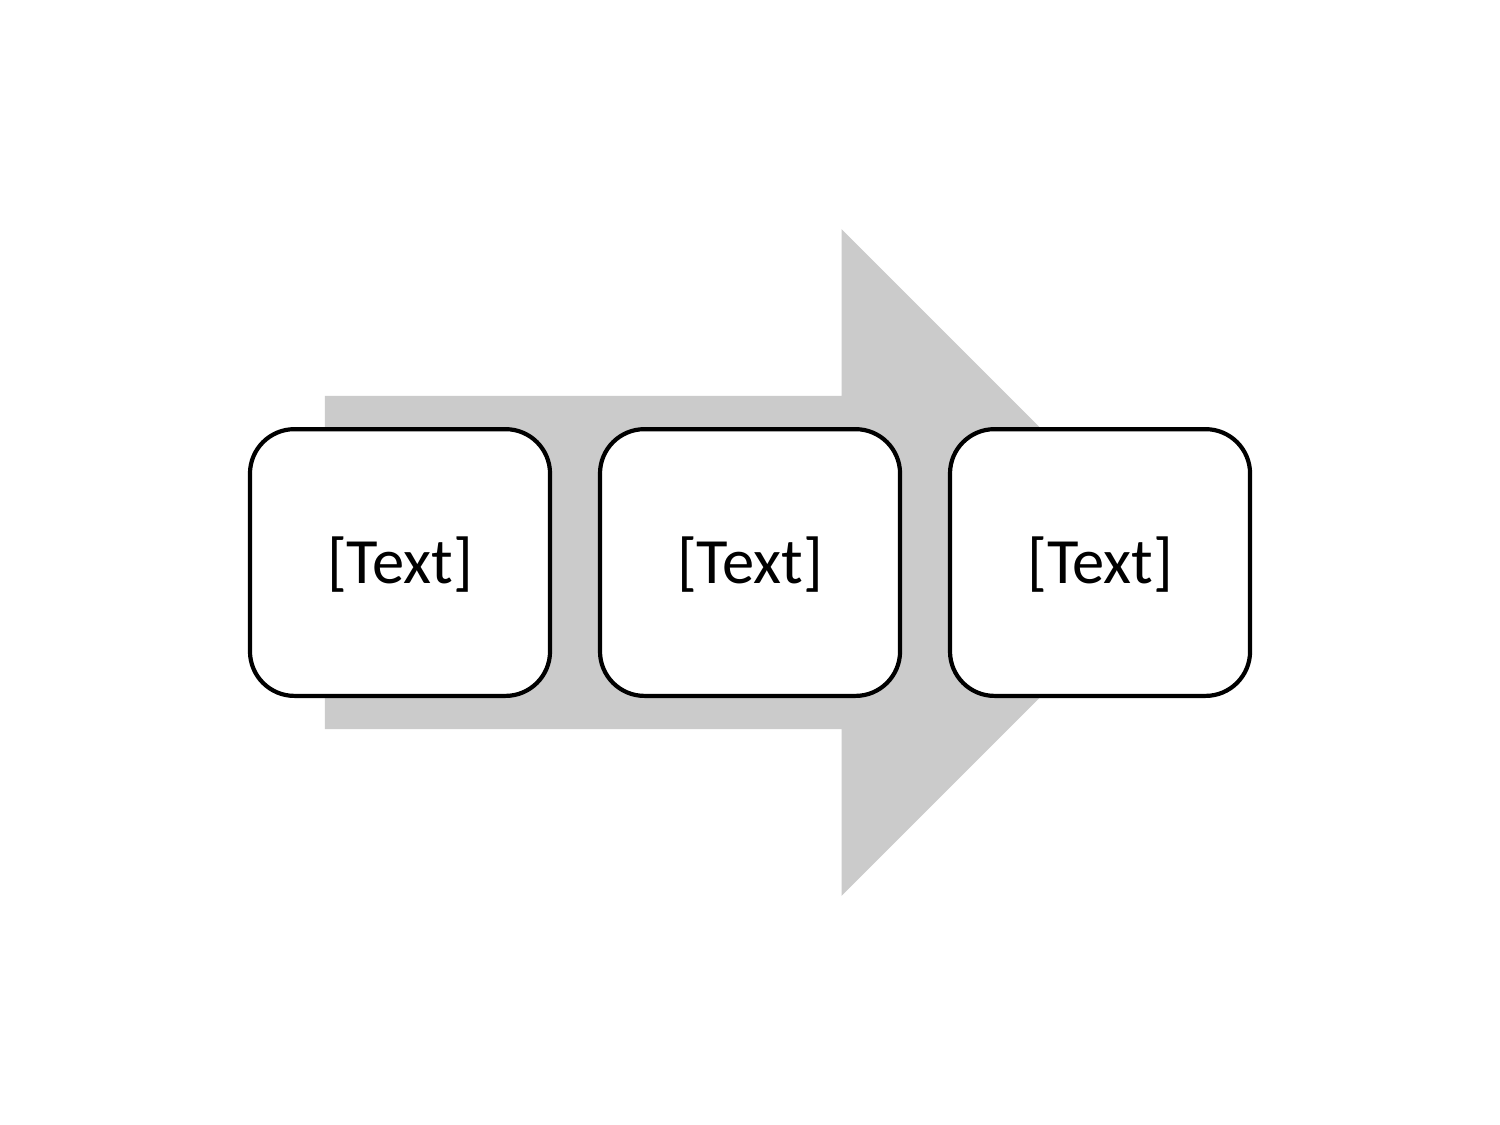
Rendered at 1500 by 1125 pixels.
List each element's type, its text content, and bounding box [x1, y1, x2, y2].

text_box [Text] [600, 429, 901, 696]
text_box [324, 229, 1042, 896]
text_box [Text] [950, 429, 1251, 696]
text_box [Text] [249, 429, 551, 696]
